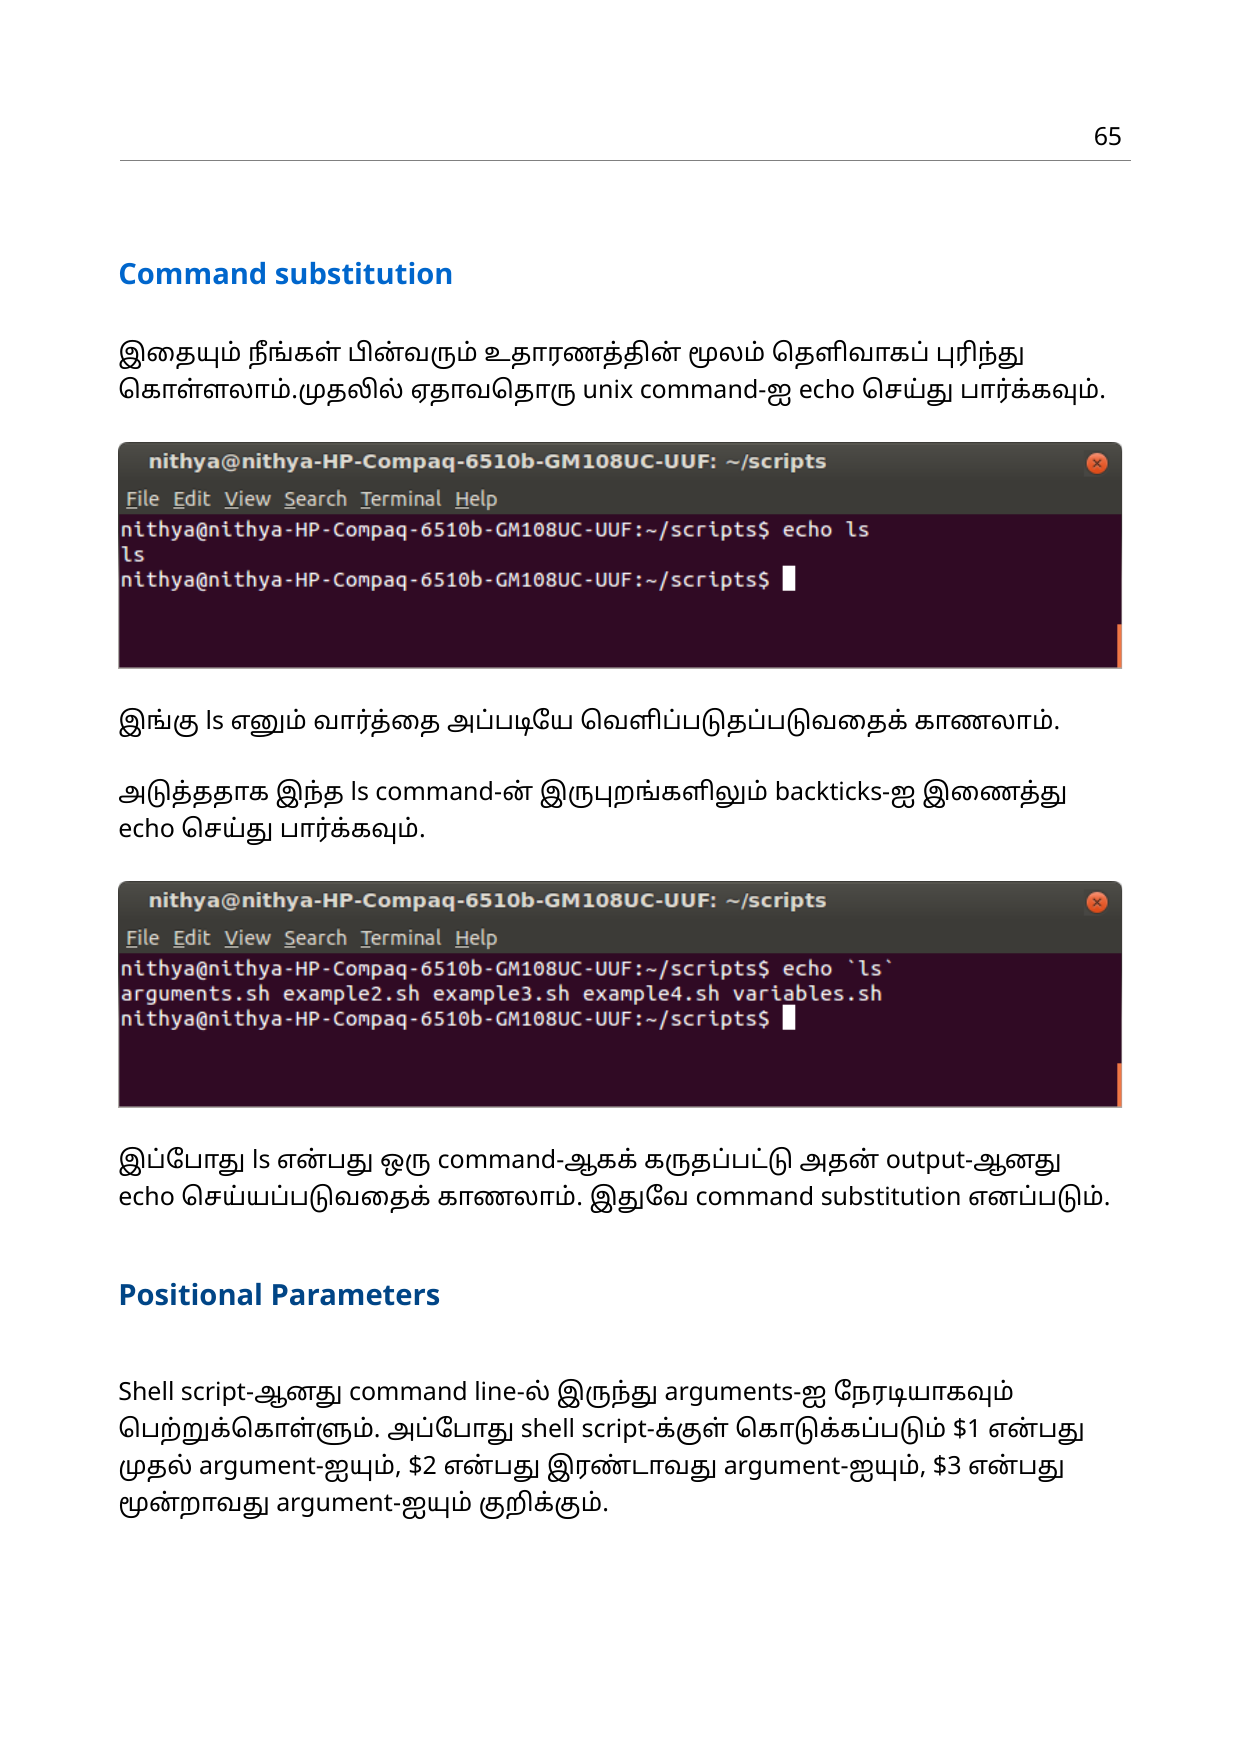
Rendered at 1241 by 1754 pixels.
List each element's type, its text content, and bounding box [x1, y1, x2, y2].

text Shell script-ஆனது command line-ல் இருந்து arguments-ஐ நேரடியாகவும் பெற்றுக்கொள்ளும். அப்போது shell script-க்குள் கொடுக்கப்படும் $1 என்பது முதல் argument-ஐயும், $2 என்பது இரண்டாவது argument-ஐயும், $3 என்பது மூன்றாவது argument-ஐயும் குறிக்கும். [118, 1373, 1122, 1521]
text இப்போது ls என்பது ஒரு command-ஆகக் கருதப்பட்டு அதன் output-ஆனது echo செய்யப்படுவதைக் காணலாம். இதுவே command substitution எனப்படும். [118, 1142, 1122, 1216]
text இதையும் நீங்கள் பின்வரும் உதாரணத்தின் மூலம் தெளிவாகப் புரிந்து கொள்ளலாம்.முதலில் ஏதாவதொரு unix command-ஐ echo செய்து பார்க்கவும். [118, 339, 1122, 408]
text இங்கு ls எனும் வார்த்தை அப்படியே வெளிப்படுதப்படுவதைக் காணலாம். அடுத்ததாக இந்த ls command-ன் இருபுறங்களிலும் backticks-ஐ இணைத்து echo செய்து பார்க்கவும். [118, 669, 1122, 881]
picture [118, 881, 1123, 1108]
subtitle Positional Parameters [118, 1275, 1122, 1314]
picture [118, 442, 1123, 669]
subtitle Command substitution [118, 253, 1122, 326]
